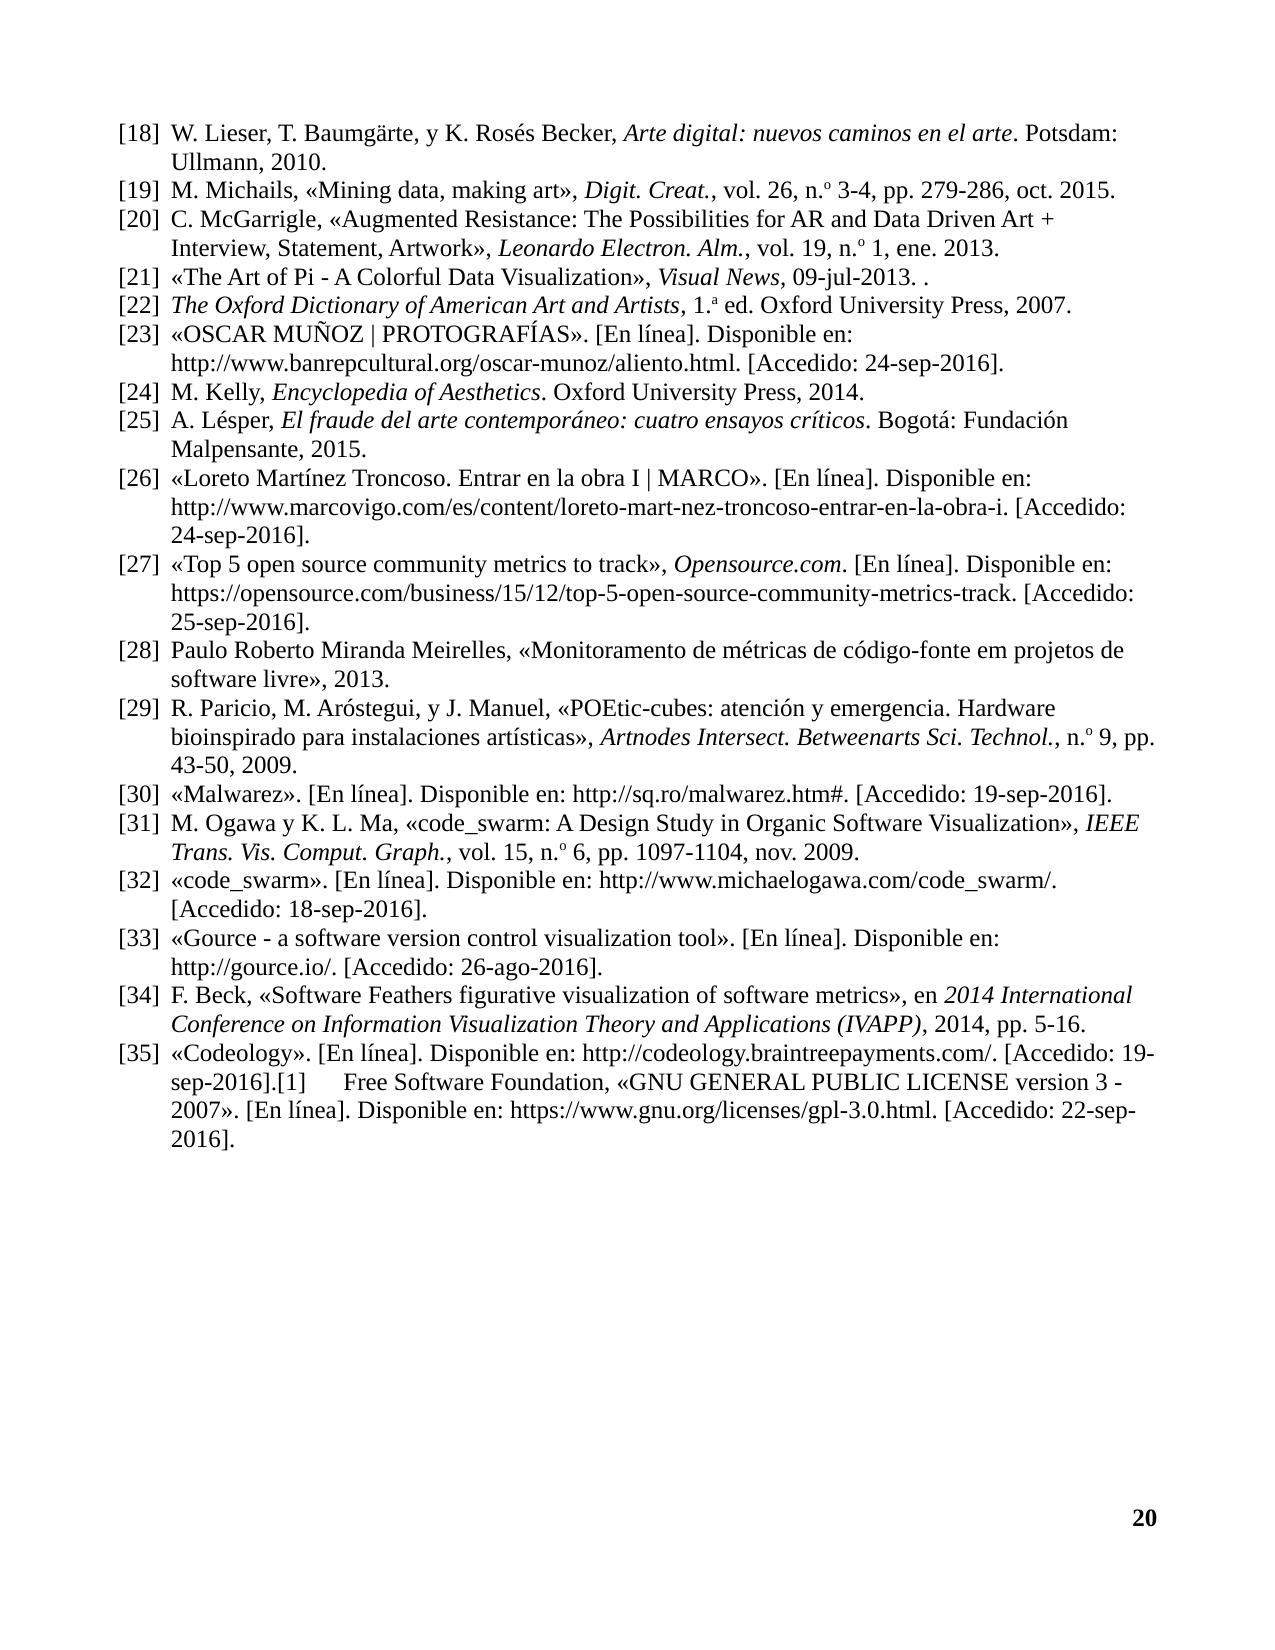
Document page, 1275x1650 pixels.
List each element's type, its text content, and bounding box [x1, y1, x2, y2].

text [35] «Codeology». [En línea]. Disponible en: http://codeology.braintreepayments.com/. [Accedido: 19-sep-2016].[1] Free Software Foundation, «GNU GENERAL PUBLIC LICENSE version 3 - 2007». [En línea]. Disponible en: https://www.gnu.org/licenses/gpl-3.0.html. [Accedido: 22-sep-2016]. [118, 1038, 1157, 1153]
text [20] C. McGarrigle, «Augmented Resistance: The Possibilities for AR and Data Driven Art + Interview, Statement, Artwork», Leonardo Electron. Alm., vol. 19, n.o 1, ene. 2013. [118, 204, 1157, 262]
text [19] M. Michails, «Mining data, making art», Digit. Creat., vol. 26, n.o 3-4, pp. 279-286, oct. 2015. [118, 176, 1157, 204]
text [28] Paulo Roberto Miranda Meirelles, «Monitoramento de métricas de código-fonte em projetos de software livre», 2013. [118, 636, 1157, 693]
text [25] A. Lésper, El fraude del arte contemporáneo: cuatro ensayos críticos. Bogotá: Fundación Malpensante, 2015. [118, 406, 1157, 463]
text [22] The Oxford Dictionary of American Art and Artists, 1.a ed. Oxford University Press, 2007. [118, 291, 1157, 319]
text [24] M. Kelly, Encyclopedia of Aesthetics. Oxford University Press, 2014. [118, 377, 1157, 406]
text [30] «Malwarez». [En línea]. Disponible en: http://sq.ro/malwarez.htm#. [Accedido: 19-sep-2016]. [118, 779, 1157, 808]
text [18] W. Lieser, T. Baumgärte, y K. Rosés Becker, Arte digital: nuevos caminos en el arte. Potsdam: Ullmann, 2010. [118, 118, 1157, 176]
text [32] «code_swarm». [En línea]. Disponible en: http://www.michaelogawa.com/code_swarm/. [Accedido: 18-sep-2016]. [118, 866, 1157, 923]
text [29] R. Paricio, M. Aróstegui, y J. Manuel, «POEtic-cubes: atención y emergencia. Hardware bioinspirado para instalaciones artísticas», Artnodes Intersect. Betweenarts Sci. Technol., n.o 9, pp. 43-50, 2009. [118, 693, 1157, 779]
text [26] «Loreto Martínez Troncoso. Entrar en la obra I | MARCO». [En línea]. Disponible en: http://www.marcovigo.com/es/content/loreto-mart-nez-troncoso-entrar-en-la-obra-i. [Accedido: 24-sep-2016]. [118, 463, 1157, 549]
text [31] M. Ogawa y K. L. Ma, «code_swarm: A Design Study in Organic Software Visualization», IEEE Trans. Vis. Comput. Graph., vol. 15, n.o 6, pp. 1097-1104, nov. 2009. [118, 808, 1157, 866]
text [34] F. Beck, «Software Feathers figurative visualization of software metrics», en 2014 International Conference on Information Visualization Theory and Applications (IVAPP), 2014, pp. 5-16. [118, 981, 1157, 1038]
text [21] «The Art of Pi - A Colorful Data Visualization», Visual News, 09-jul-2013. . [118, 262, 1157, 291]
text [27] «Top 5 open source community metrics to track», Opensource.com. [En línea]. Disponible en: https://opensource.com/business/15/12/top-5-open-source-community-metrics-track. [Accedido: 25-sep-2016]. [118, 549, 1157, 636]
text [33] «Gource - a software version control visualization tool». [En línea]. Disponible en: http://gource.io/. [Accedido: 26-ago-2016]. [118, 923, 1157, 981]
text [23] «OSCAR MUÑOZ | PROTOGRAFÍAS». [En línea]. Disponible en: http://www.banrepcultural.org/oscar-munoz/aliento.html. [Accedido: 24-sep-2016]. [118, 319, 1157, 377]
